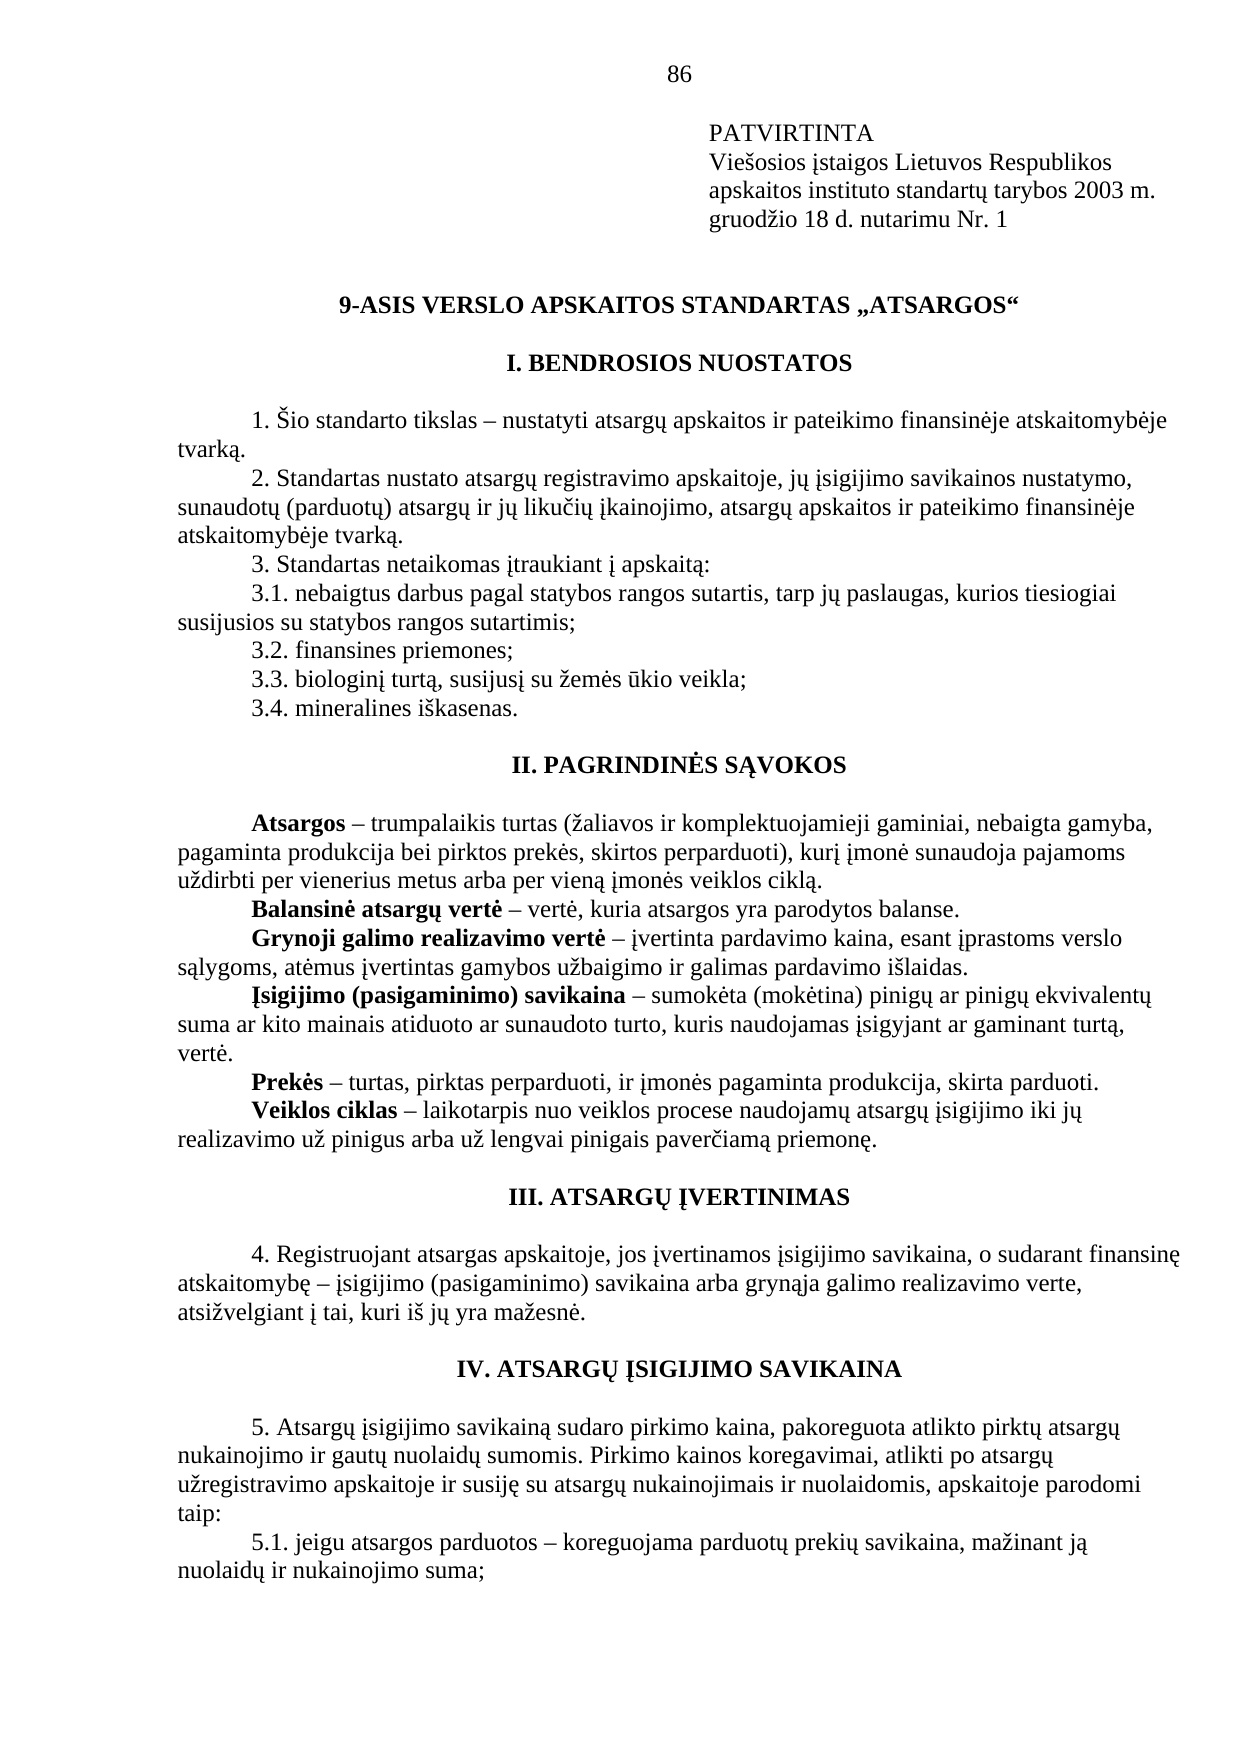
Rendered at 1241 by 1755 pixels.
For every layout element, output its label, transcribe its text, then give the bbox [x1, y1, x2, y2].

text 3.3. biologinį turtą, susijusį su žemės ūkio veikla; [177, 664, 1181, 693]
text Atsargos – trumpalaikis turtas (žaliavos ir komplektuojamieji gaminiai, nebaigta gamyba, pagaminta produkcija bei pirktos prekės, skirtos perparduoti), kurį įmonė sunaudoja pajamoms uždirbti per vienerius metus arba per vieną įmonės veiklos ciklą. [177, 808, 1181, 894]
text gruodžio 18 d. nutarimu Nr. 1 [177, 204, 1181, 233]
text 3. Standartas netaikomas įtraukiant į apskaitą: [177, 549, 1181, 578]
text Veiklos ciklas – laikotarpis nuo veiklos procese naudojamų atsargų įsigijimo iki jų realizavimo už pinigus arba už lengvai pinigais paverčiamą priemonę. [177, 1096, 1181, 1153]
text IV. ATSARGŲ ĮSIGIJIMO SAVIKAINA [177, 1354, 1181, 1383]
text 2. Standartas nustato atsargų registravimo apskaitoje, jų įsigijimo savikainos nustatymo, sunaudotų (parduotų) atsargų ir jų likučių įkainojimo, atsargų apskaitos ir pateikimo finansinėje atskaitomybėje tvarką. [177, 463, 1181, 549]
text PATVIRTINTA [709, 118, 1181, 147]
text Viešosios įstaigos Lietuvos Respublikos [177, 147, 1181, 176]
text 4. Registruojant atsargas apskaitoje, jos įvertinamos įsigijimo savikaina, o sudarant finansinę atskaitomybę – įsigijimo (pasigaminimo) savikaina arba grynąja galimo realizavimo verte, atsižvelgiant į tai, kuri iš jų yra mažesnė. [177, 1239, 1181, 1326]
text 3.4. mineralines iškasenas. [177, 693, 1181, 722]
text 5.1. jeigu atsargos parduotos – koreguojama parduotų prekių savikaina, mažinant ją nuolaidų ir nukainojimo suma; [177, 1527, 1181, 1584]
text 3.1. nebaigtus darbus pagal statybos rangos sutartis, tarp jų paslaugas, kurios tiesiogiai susijusios su statybos rangos sutartimis; [177, 578, 1181, 636]
text Balansinė atsargų vertė – vertė, kuria atsargos yra parodytos balanse. [177, 894, 1181, 923]
text apskaitos instituto standartų tarybos 2003 m. [177, 176, 1181, 204]
text II. PAGRINDINĖS SĄVOKOS [177, 751, 1181, 779]
text 9-ASIS VERSLO APSKAITOS STANDARTAS „Atsargos“ [177, 291, 1181, 319]
text III. ATSARGŲ ĮVERTINIMAS [177, 1182, 1181, 1211]
text Grynoji galimo realizavimo vertė – įvertinta pardavimo kaina, esant įprastoms verslo sąlygoms, atėmus įvertintas gamybos užbaigimo ir galimas pardavimo išlaidas. [177, 923, 1181, 981]
text Įsigijimo (pasigaminimo) savikaina – sumokėta (mokėtina) pinigų ar pinigų ekvivalentų suma ar kito mainais atiduoto ar sunaudoto turto, kuris naudojamas įsigyjant ar gaminant turtą, vertė. [177, 981, 1181, 1067]
text 3.2. finansines priemones; [177, 636, 1181, 664]
text 1. Šio standarto tikslas – nustatyti atsargų apskaitos ir pateikimo finansinėje atskaitomybėje tvarką. [177, 406, 1181, 463]
text Prekės – turtas, pirktas perparduoti, ir įmonės pagaminta produkcija, skirta parduoti. [177, 1067, 1181, 1096]
text I. BENDROSIOS NUOSTATOS [177, 348, 1181, 377]
text 5. Atsargų įsigijimo savikainą sudaro pirkimo kaina, pakoreguota atlikto pirktų atsargų nukainojimo ir gautų nuolaidų sumomis. Pirkimo kainos koregavimai, atlikti po atsargų užregistravimo apskaitoje ir susiję su atsargų nukainojimais ir nuolaidomis, apskaitoje parodomi taip: [177, 1412, 1181, 1527]
